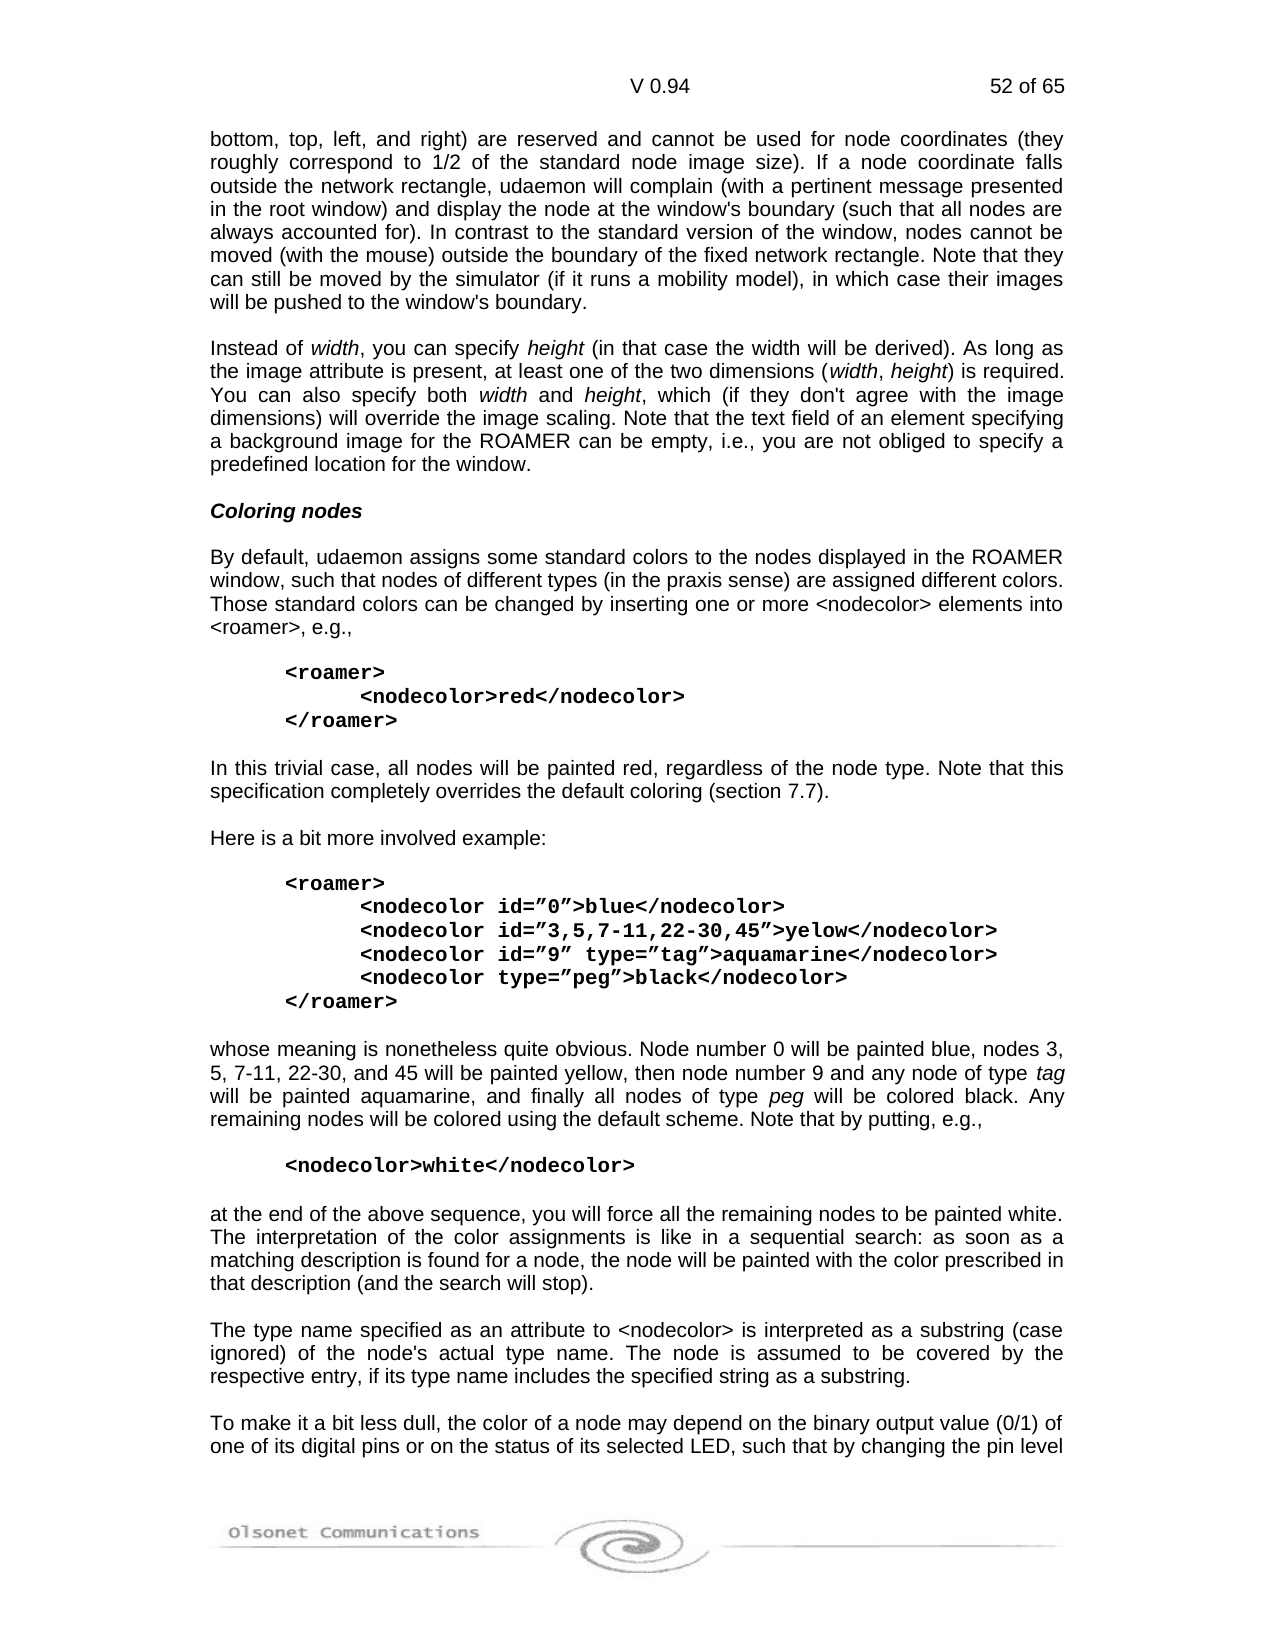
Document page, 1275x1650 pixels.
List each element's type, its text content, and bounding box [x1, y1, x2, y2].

text </roamer> [210, 710, 1065, 733]
picture [210, 1504, 1065, 1596]
text bottom, top, left, and right) are reserved and cannot be used for node coordinates (they roughly correspond to 1/2 of the standard node image size). If a node coordinate falls outside the network rectangle, udaemon will complain (with a pertinent message presented in the root window) and display the node at the window's boundary (such that all nodes are always accounted for). In contrast to the standard version of the window, nodes cannot be moved (with the mouse) outside the boundary of the fixed network rectangle. Note that they can still be moved by the simulator (if it runs a mobility model), in which case their images will be pushed to the window's boundary. [210, 128, 1065, 313]
text whose meaning is nonetheless quite obvious. Node number 0 will be painted blue, nodes 3, 5, 7-11, 22-30, and 45 will be painted yellow, then node number 9 and any node of type tag will be painted aquamarine, and finally all nodes of type peg will be colored black. Any remaining nodes will be colored using the default scheme. Note that by putting, e.g., [210, 1038, 1065, 1131]
text <nodecolor id=”3,5,7-11,22-30,45”>yelow</nodecolor> [210, 920, 1065, 944]
text The type name specified as an attribute to <nodecolor> is interpreted as a substring (case ignored) of the node's actual type name. The node is assumed to be covered by the respective entry, if its type name includes the specified string as a substring. [210, 1318, 1065, 1388]
text Coloring nodes [210, 499, 1065, 523]
text <nodecolor id=”0”>blue</nodecolor> [210, 896, 1065, 920]
text To make it a bit less dull, the color of a node may depend on the binary output value (0/1) of one of its digital pins or on the status of its selected LED, such that by changing the pin level [210, 1411, 1065, 1458]
text </roamer> [210, 991, 1065, 1014]
text at the end of the above sequence, you will force all the remaining nodes to be painted white. The interpretation of the color assignments is like in a sequential search: as soon as a matching description is found for a node, the node will be painted with the color prescribed in that description (and the search will stop). [210, 1202, 1065, 1295]
text <nodecolor id=”9” type=”tag”>aquamarine</nodecolor> [210, 944, 1065, 967]
text <nodecolor>red</nodecolor> [210, 686, 1065, 710]
text Instead of width, you can specify height (in that case the width will be derived). As long as the image attribute is present, at least one of the two dimensions (width, height) is required. You can also specify both width and height, which (if they don't agree with the image dimensions) will override the image scaling. Note that the text field of an element specifying a background image for the ROAMER can be empty, i.e., you are not obliged to specify a predefined location for the window. [210, 337, 1065, 476]
text In this trivial case, all nodes will be painted red, regardless of the node type. Note that this specification completely overrides the default coloring (section 7.7). [210, 757, 1065, 803]
text <roamer> [210, 873, 1065, 896]
text Here is a bit more involved example: [210, 826, 1065, 849]
text <roamer> [210, 662, 1065, 686]
text <nodecolor type=”peg”>black</nodecolor> [210, 967, 1065, 991]
text By default, udaemon assigns some standard colors to the nodes displayed in the ROAMER window, such that nodes of different types (in the praxis sense) are assigned different colors. Those standard colors can be changed by inserting one or more <nodecolor> elements into <roamer>, e.g., [210, 546, 1065, 639]
text <nodecolor>white</nodecolor> [210, 1154, 1065, 1179]
